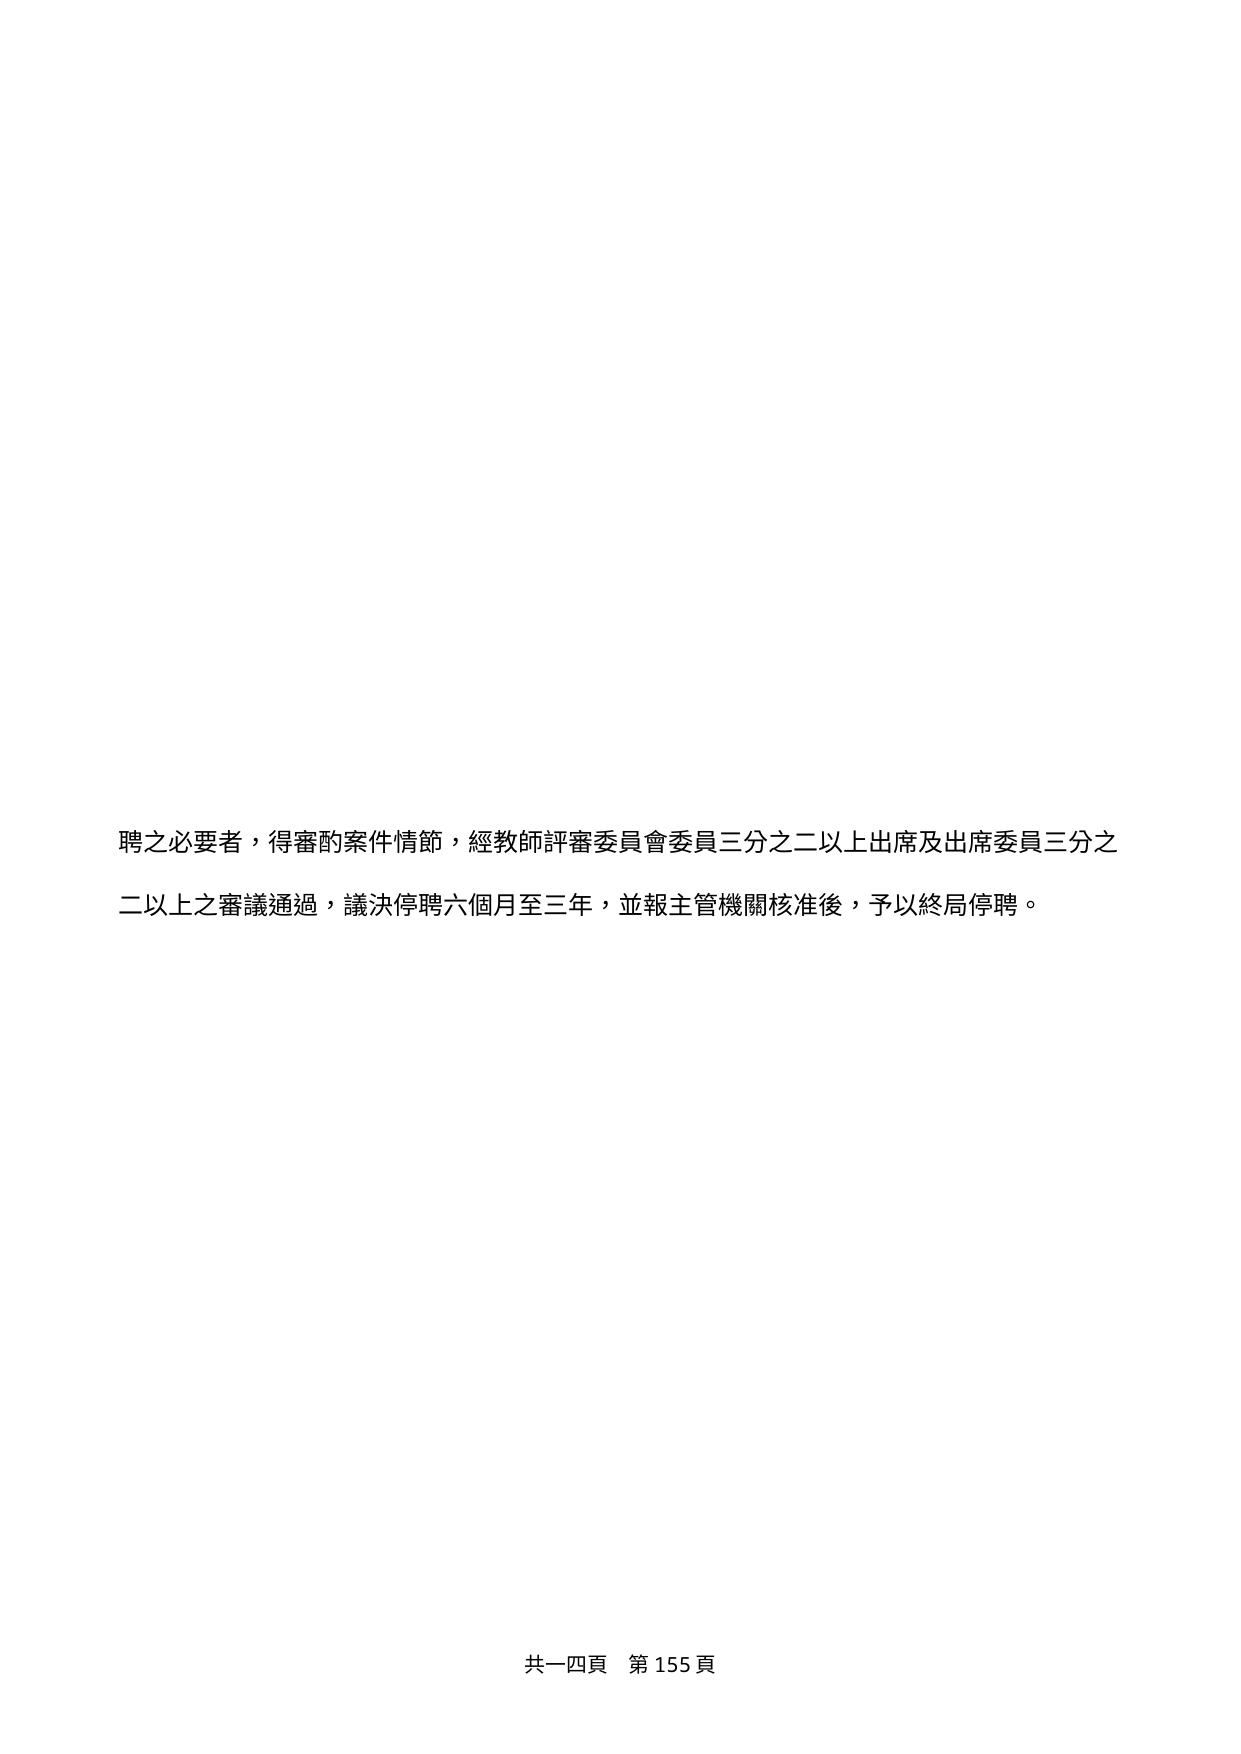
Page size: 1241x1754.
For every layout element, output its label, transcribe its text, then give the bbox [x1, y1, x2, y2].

text 聘之必要者，得審酌案件情節，經教師評審委員會委員三分之二以上出席及出席委員三分之二以上之審議通過，議決停聘六個月至三年，並報主管機關核准後，予以終局停聘。 [118, 799, 1122, 924]
